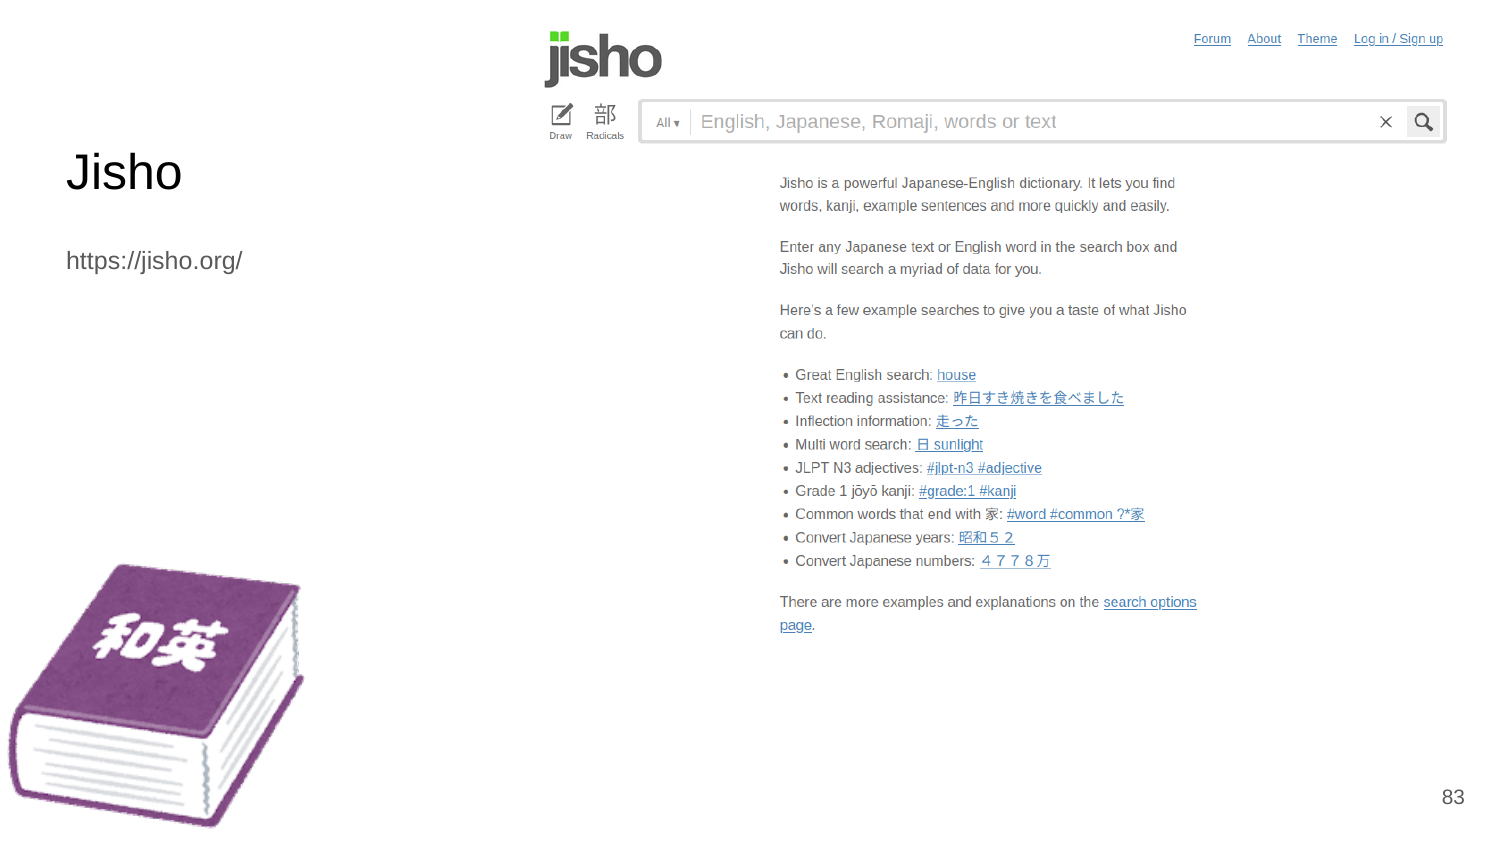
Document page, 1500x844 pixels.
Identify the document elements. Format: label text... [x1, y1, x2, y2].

picture [0, 543, 313, 844]
title Jisho [51, 91, 512, 216]
picture [536, 24, 1475, 662]
slide_number [1389, 764, 1480, 830]
list https://jisho.org/ [51, 227, 512, 750]
